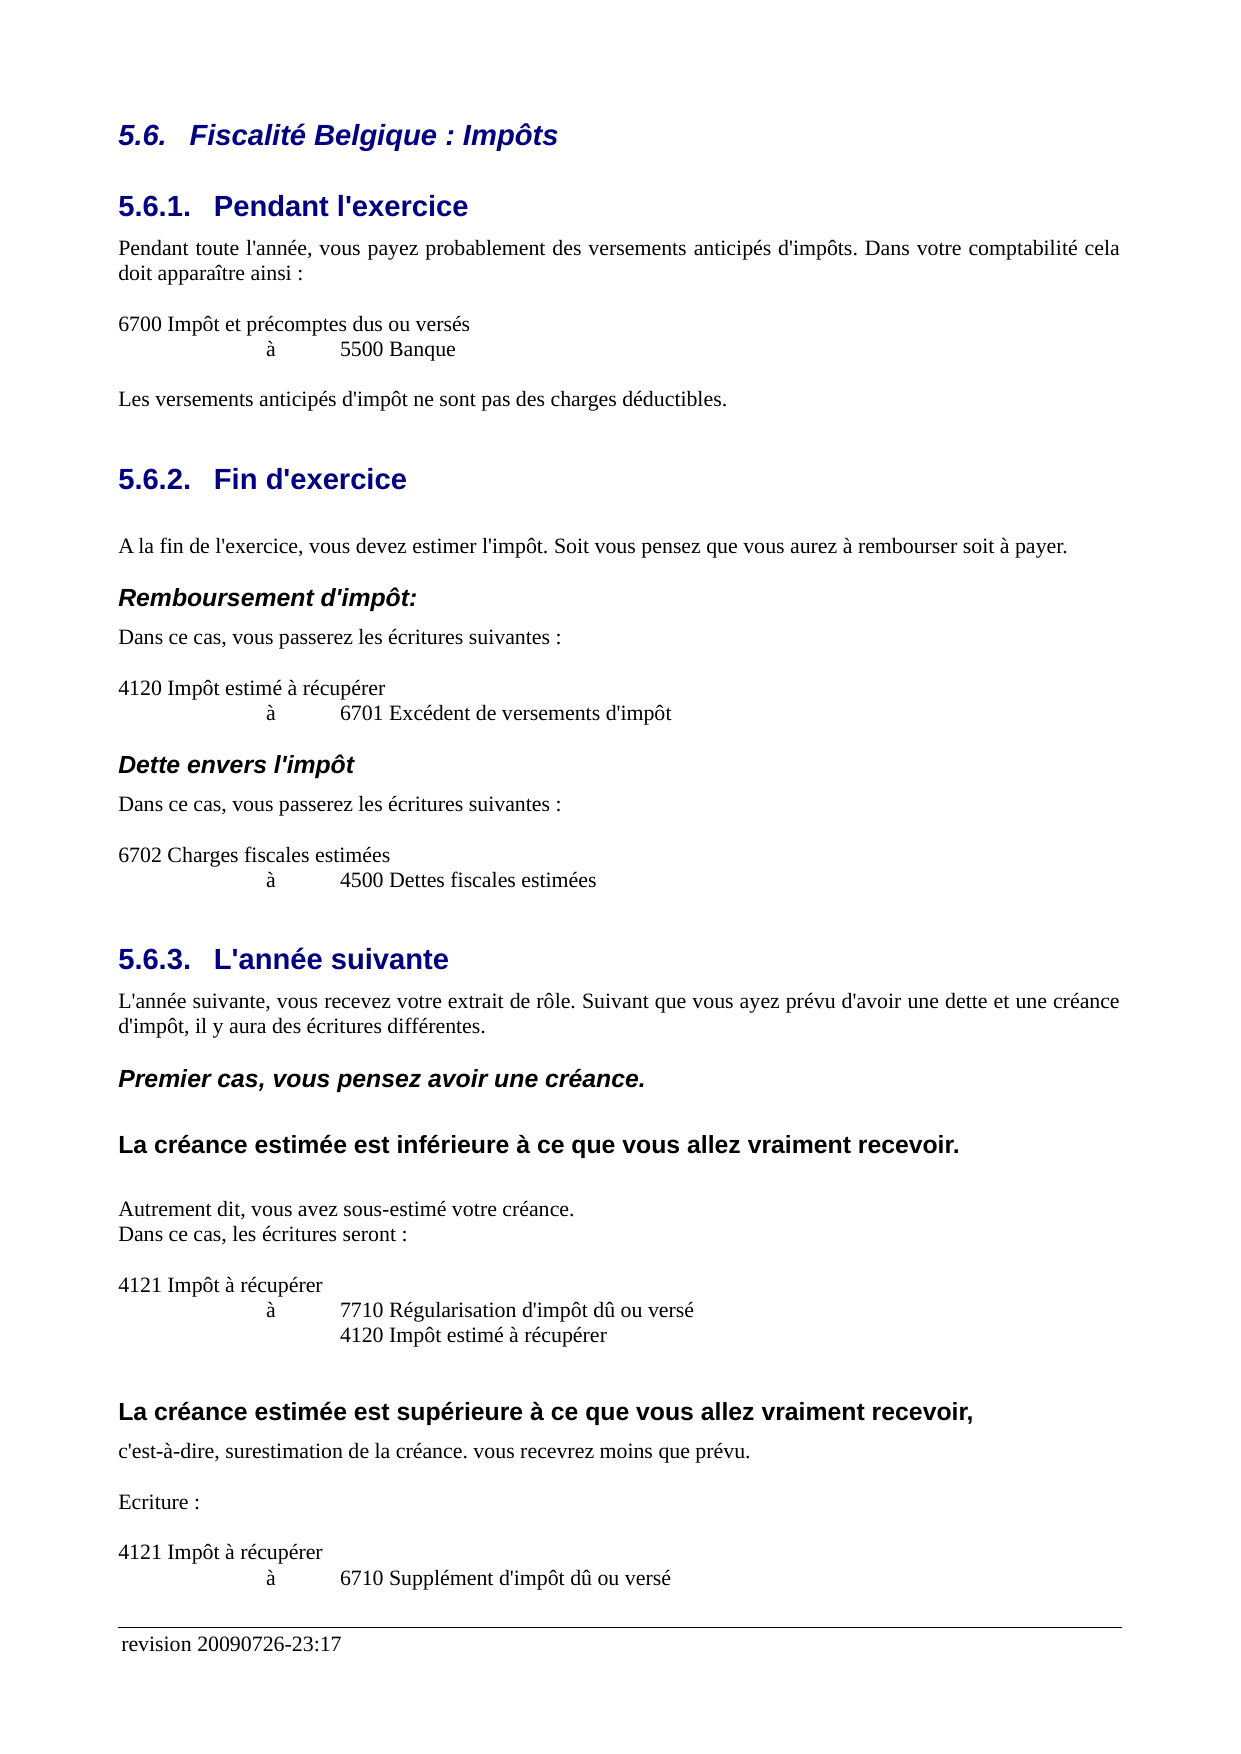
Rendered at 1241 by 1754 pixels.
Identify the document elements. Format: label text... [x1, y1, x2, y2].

subtitle La créance estimée est inférieure à ce que vous allez vraiment recevoir. [118, 1130, 1122, 1158]
text à 4500 Dettes fiscales estimées [118, 867, 1122, 892]
text Dans ce cas, vous passerez les écritures suivantes : [118, 624, 1122, 649]
text Autrement dit, vous avez sous-estimé votre créance. [118, 1196, 1122, 1221]
text c'est-à-dire, surestimation de la créance. vous recevrez moins que prévu. [118, 1438, 1122, 1464]
subtitle Remboursement d'impôt: [118, 583, 1122, 612]
text L'année suivante, vous recevez votre extrait de rôle. Suivant que vous ayez prévu d'avoir une dette et une créance d'impôt, il y aura des écritures différentes. [118, 988, 1122, 1039]
text 4120 Impôt estimé à récupérer [118, 675, 1122, 700]
text à 6710 Supplément d'impôt dû ou versé [118, 1564, 1122, 1590]
subtitle Pendant l'exercice [118, 189, 1122, 223]
text 4121 Impôt à récupérer [118, 1539, 1122, 1564]
text Dans ce cas, les écritures seront : [118, 1221, 1122, 1246]
text 6700 Impôt et précomptes dus ou versés [118, 311, 1122, 336]
text 4120 Impôt estimé à récupérer [118, 1322, 1122, 1347]
text A la fin de l'exercice, vous devez estimer l'impôt. Soit vous pensez que vous aurez à rembourser soit à payer. [118, 533, 1122, 558]
text Ecriture : [118, 1489, 1122, 1514]
text 6702 Charges fiscales estimées [118, 842, 1122, 867]
subtitle Fin d'exercice [118, 462, 1122, 495]
subtitle Dette envers l'impôt [118, 750, 1122, 779]
text Dans ce cas, vous passerez les écritures suivantes : [118, 791, 1122, 816]
text à 6701 Excédent de versements d'impôt [118, 700, 1122, 725]
text Les versements anticipés d'impôt ne sont pas des charges déductibles. [118, 386, 1122, 412]
text à 5500 Banque [118, 336, 1122, 361]
text Pendant toute l'année, vous payez probablement des versements anticipés d'impôts. Dans votre comptabilité cela doit apparaître ainsi : [118, 235, 1122, 286]
subtitle Premier cas, vous pensez avoir une créance. [118, 1064, 1122, 1092]
subtitle La créance estimée est supérieure à ce que vous allez vraiment recevoir, [118, 1397, 1122, 1426]
subtitle L'année suivante [118, 942, 1122, 976]
text 4121 Impôt à récupérer [118, 1272, 1122, 1297]
subtitle Fiscalité Belgique : Impôts [118, 118, 1122, 152]
text à 7710 Régularisation d'impôt dû ou versé [118, 1297, 1122, 1322]
